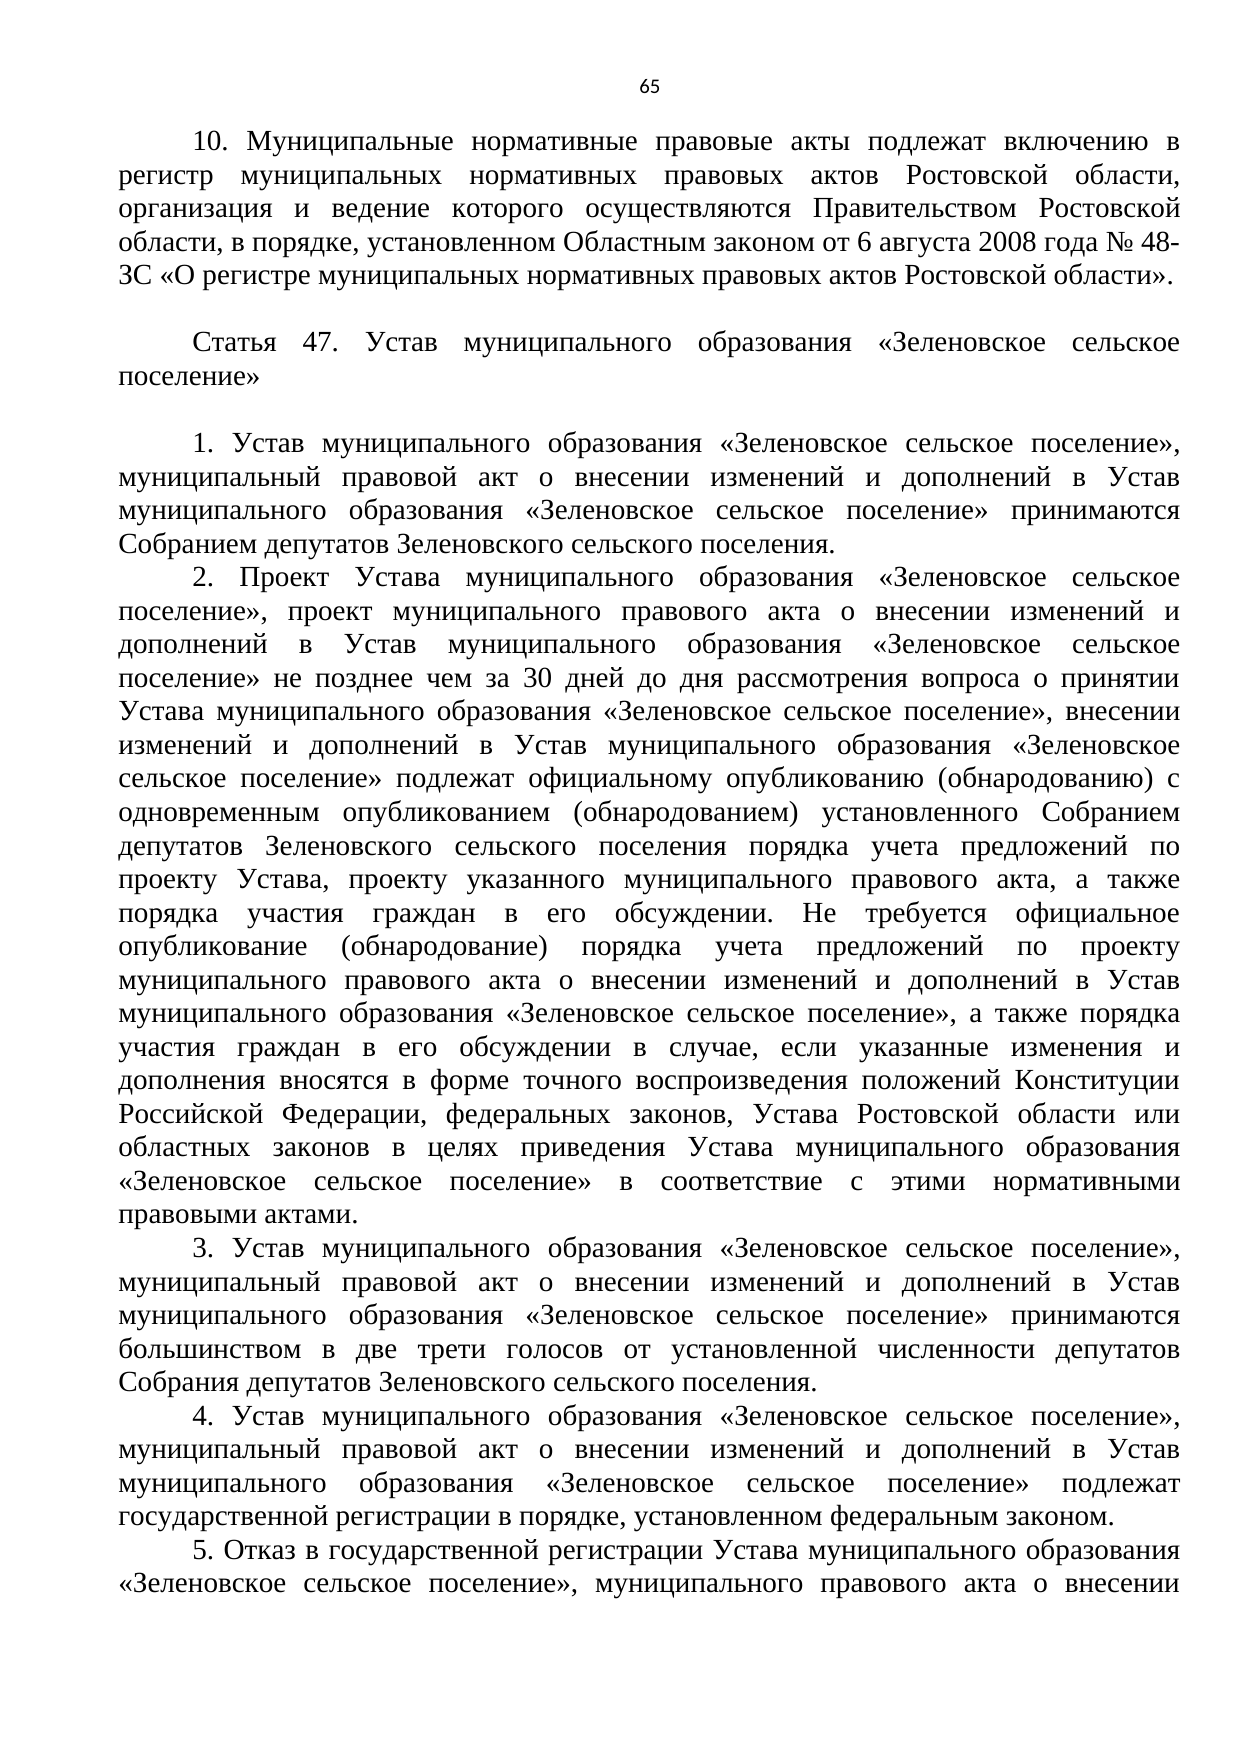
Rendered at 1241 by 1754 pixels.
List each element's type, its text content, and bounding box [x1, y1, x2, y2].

text 2. Проект Устава муниципального образования «Зеленовское сельское поселение», проект муниципального правового акта о внесении изменений и дополнений в Устав муниципального образования «Зеленовское сельское поселение» не позднее чем за 30 дней до дня рассмотрения вопроса о принятии Устава муниципального образования «Зеленовское сельское поселение», внесении изменений и дополнений в Устав муниципального образования «Зеленовское сельское поселение» подлежат официальному опубликованию (обнародованию) с одновременным опубликованием (обнародованием) установленного Собранием депутатов Зеленовского сельского поселения порядка учета предложений по проекту Устава, проекту указанного муниципального правового акта, а также порядка участия граждан в его обсуждении. Не требуется официальное опубликование (обнародование) порядка учета предложений по проекту муниципального правового акта о внесении изменений и дополнений в Устав муниципального образования «Зеленовское сельское поселение», а также порядка участия граждан в его обсуждении в случае, если указанные изменения и дополнения вносятся в форме точного воспроизведения положений Конституции Российской Федерации, федеральных законов, Устава Ростовской области или областных законов в целях приведения Устава муниципального образования «Зеленовское сельское поселение» в соответствие с этими нормативными правовыми актами. [118, 559, 1181, 1230]
text 10. Муниципальные нормативные правовые акты подлежат включению в регистр муниципальных нормативных правовых актов Ростовской области, организация и ведение которого осуществляются Правительством Ростовской области, в порядке, установленном Областным законом от 6 августа 2008 года № 48-ЗС «О регистре муниципальных нормативных правовых актов Ростовской области». [118, 123, 1181, 291]
text 5. Отказ в государственной регистрации Устава муниципального образования «Зеленовское сельское поселение», муниципального правового акта о внесении [118, 1532, 1181, 1599]
text 3. Устав муниципального образования «Зеленовское сельское поселение», муниципальный правовой акт о внесении изменений и дополнений в Устав муниципального образования «Зеленовское сельское поселение» принимаются большинством в две трети голосов от установленной численности депутатов Собрания депутатов Зеленовского сельского поселения. [118, 1230, 1181, 1398]
text 1. Устав муниципального образования «Зеленовское сельское поселение», муниципальный правовой акт о внесении изменений и дополнений в Устав муниципального образования «Зеленовское сельское поселение» принимаются Собранием депутатов Зеленовского сельского поселения. [118, 425, 1181, 559]
text 4. Устав муниципального образования «Зеленовское сельское поселение», муниципальный правовой акт о внесении изменений и дополнений в Устав муниципального образования «Зеленовское сельское поселение» подлежат государственной регистрации в порядке, установленном федеральным законом. [118, 1398, 1181, 1532]
text Статья 47. Устав муниципального образования «Зеленовское сельское поселение» [118, 324, 1181, 392]
